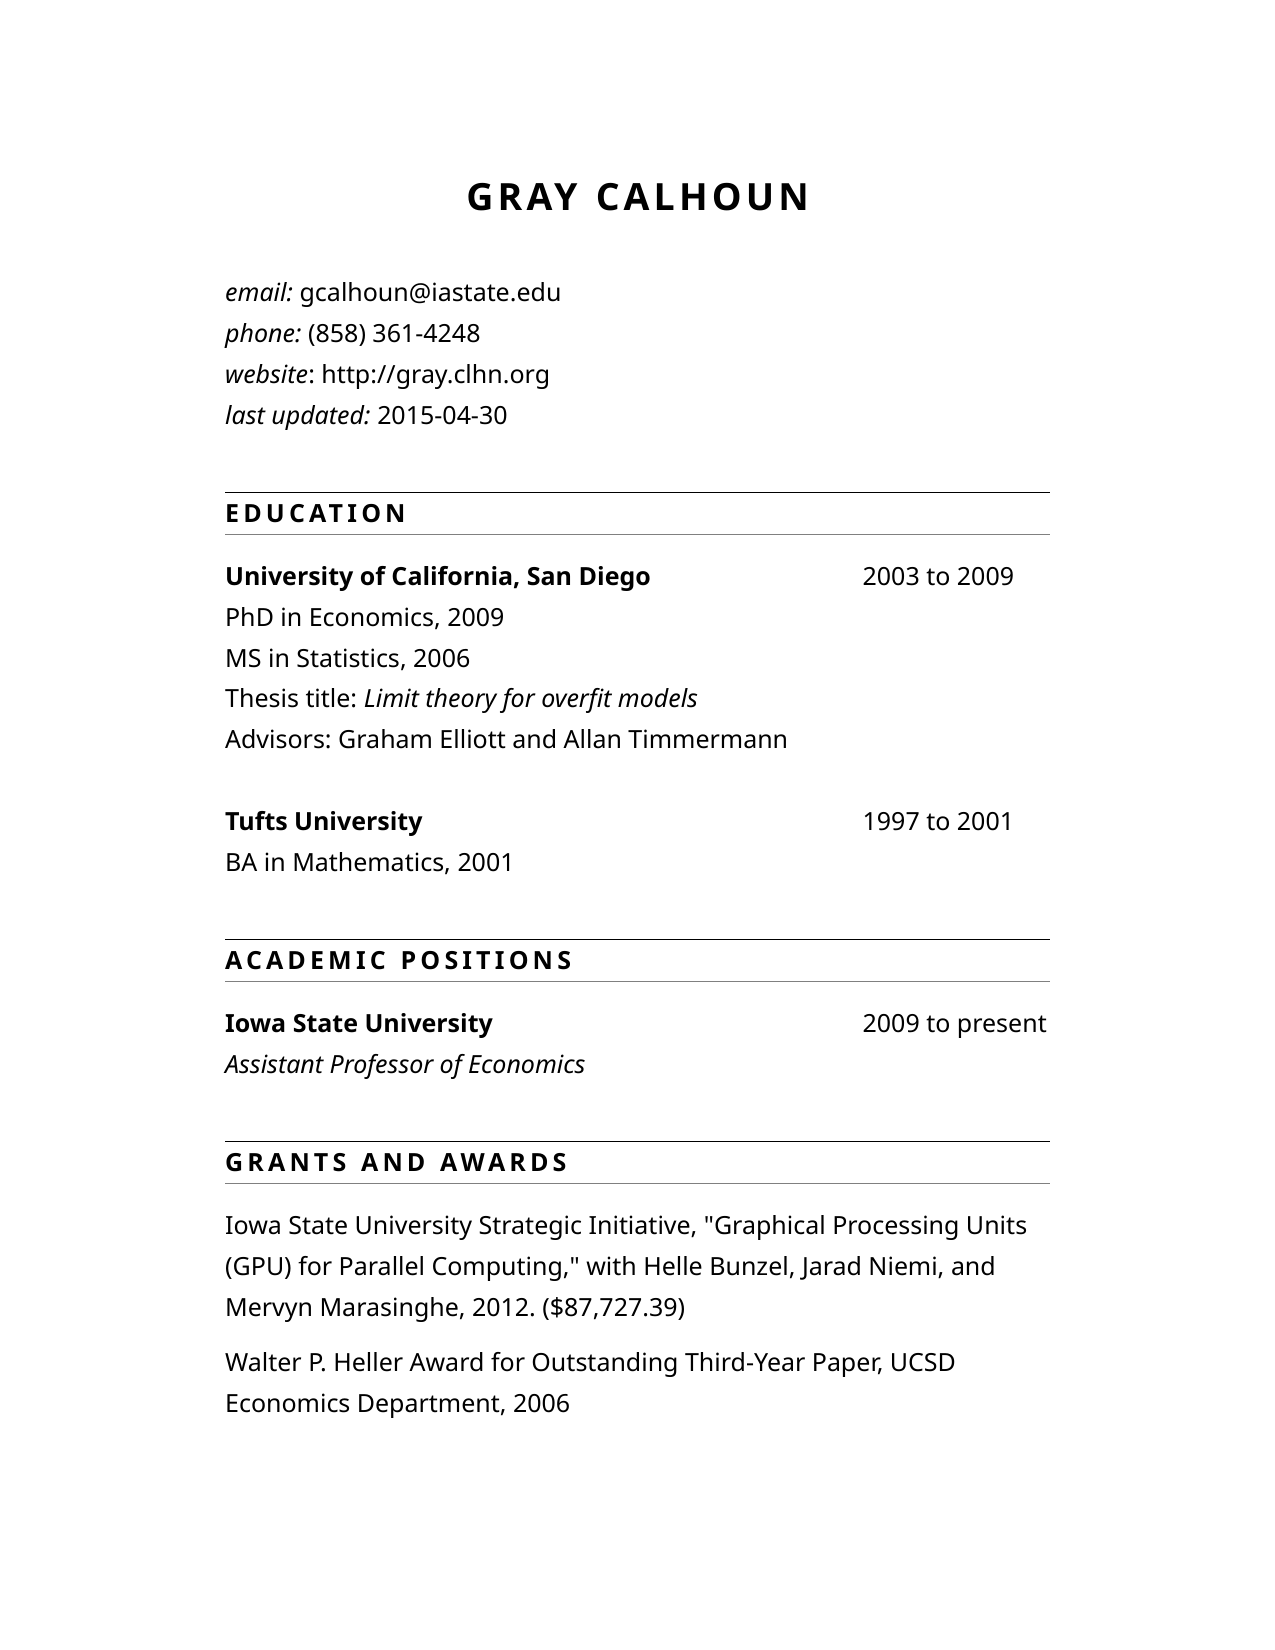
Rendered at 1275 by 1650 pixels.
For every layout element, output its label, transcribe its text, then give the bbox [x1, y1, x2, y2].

text Assistant Professor of Economics [225, 1046, 1050, 1081]
text Thesis title: Limit theory for overfit models [225, 681, 1050, 715]
text phone: (858) 361-4248 [206, 316, 1050, 350]
text email: gcalhoun@iastate.edu [206, 275, 1050, 309]
text Tufts University 1997 to 2001 [225, 804, 1050, 838]
text ACADEMIC POSITIONS [225, 940, 1050, 981]
text University of California, San Diego 2003 to 2009 [225, 559, 1050, 593]
subtitle GRAY CALHOUN [225, 187, 1050, 217]
text Walter P. Heller Award for Outstanding Third-Year Paper, UCSD Economics Department, 2006 [225, 1345, 1050, 1420]
text GRANTS AND AWARDS [225, 1142, 1050, 1183]
text last updated: 2015-04-30 [206, 397, 1050, 432]
text Iowa State University Strategic Initiative, "Graphical Processing Units (GPU) for Parallel Computing," with Helle Bunzel, Jarad Niemi, and Mervyn Marasinghe, 2012. ($87,727.39) [225, 1208, 1050, 1323]
text Iowa State University 2009 to present [225, 1006, 1050, 1040]
text Advisors: Graham Elliott and Allan Timmermann [225, 722, 1050, 756]
text PhD in Economics, 2009 [225, 599, 1050, 633]
text website: http://gray.clhn.org [206, 357, 1050, 391]
text BA in Mathematics, 2001 [225, 844, 1050, 878]
text MS in Statistics, 2006 [225, 640, 1050, 674]
text EDUCATION [225, 493, 1050, 534]
